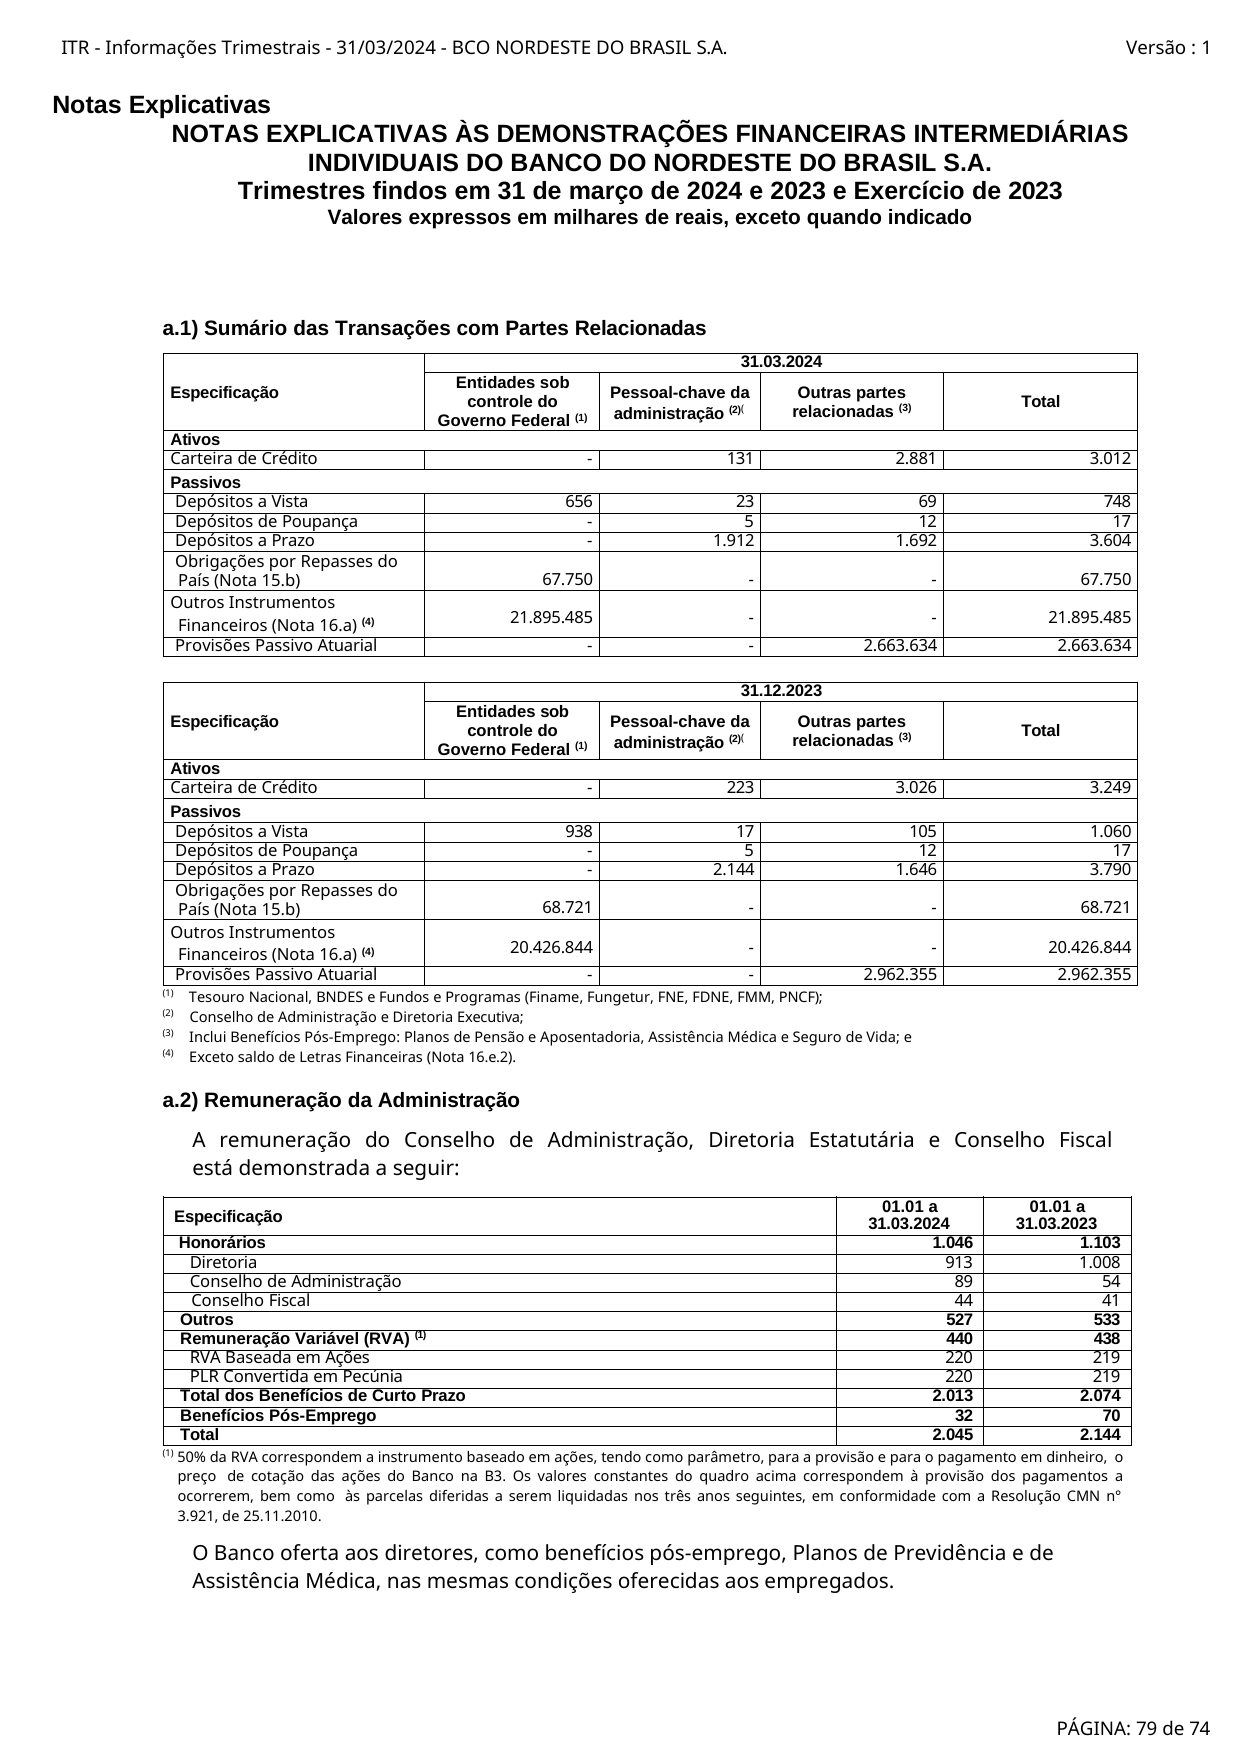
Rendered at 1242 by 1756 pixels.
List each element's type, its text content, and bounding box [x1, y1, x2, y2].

table_cell 131 [600, 451, 760, 469]
table_cell Depósitos de Poupança [164, 843, 424, 861]
table_cell - [425, 843, 599, 861]
table_cell 89 [837, 1274, 983, 1292]
list Sumário das Transações com Partes Relacionadas [162, 316, 1164, 340]
table_cell 67.750 [944, 552, 1137, 590]
table_cell 21.895.485 [425, 591, 599, 637]
table_cell Entidades sob controle do Governo Federal (1) [425, 702, 599, 759]
table_cell Outros Instrumentos Financeiros (Nota 16.a) (4) [164, 591, 424, 637]
table_cell Total [164, 1427, 836, 1445]
table_cell 3.026 [761, 780, 943, 798]
table_cell - [761, 552, 943, 590]
table_cell 3.604 [944, 533, 1137, 551]
table_cell 20.426.844 [425, 920, 599, 966]
table_cell 32 [837, 1408, 983, 1426]
table_cell 3.012 [944, 451, 1137, 469]
table_cell 2.962.355 [944, 967, 1137, 985]
table_cell Depósitos a Prazo [164, 862, 424, 880]
table_cell 5 [600, 843, 760, 861]
table_cell Outras partes relacionadas (3) [761, 373, 943, 430]
table_cell 68.721 [425, 881, 599, 919]
table_cell 938 [425, 823, 599, 842]
table_header 31.12.2023 [425, 683, 1137, 701]
table_cell Total dos Benefícios de Curto Prazo [164, 1389, 836, 1407]
table_cell Depósitos a Prazo [164, 533, 424, 551]
table_cell Total [944, 702, 1137, 759]
table_cell 533 [984, 1312, 1131, 1330]
table_cell Depósitos de Poupança [164, 514, 424, 532]
table_cell Obrigações por Repasses do País (Nota 15.b) [164, 881, 424, 919]
table_cell Carteira de Crédito [164, 780, 424, 798]
table_header 01.01 a 31.03.2023 [984, 1198, 1131, 1234]
table_cell - [600, 591, 760, 637]
table_cell Benefícios Pós-Emprego [164, 1408, 836, 1426]
table_cell - [425, 967, 599, 985]
text (1) 50% da RVA correspondem a instrumento baseado em ações, tendo como parâmetro, para a provisão e para o pagamento em dinheiro, o preço de cotação das ações do Banco na B3. Os valores constantes do quadro acima correspondem à provisão dos pagamentos a ocorrerem, bem como às parcelas diferidas a serem liquidadas nos três anos seguintes, em conformidade com a Resolução CMN n° 3.921, de 25.11.2010. [162, 1446, 1123, 1526]
table_cell 2.074 [984, 1389, 1131, 1407]
table_cell - [425, 514, 599, 532]
table_cell 20.426.844 [944, 920, 1137, 966]
table_cell 69 [761, 494, 943, 512]
table_header 31.03.2024 [425, 354, 1137, 372]
table_cell 2.013 [837, 1389, 983, 1407]
table_cell Carteira de Crédito [164, 451, 424, 469]
table_cell PLR Convertida em Pecúnia [164, 1370, 836, 1388]
table_cell 2.144 [984, 1427, 1131, 1445]
table_header 01.01 a 31.03.2024 [837, 1198, 983, 1234]
table_cell - [600, 967, 760, 985]
table_header Especificação [164, 354, 424, 430]
table_cell RVA Baseada em Ações [164, 1351, 836, 1369]
table_cell 438 [984, 1331, 1131, 1349]
table_cell 1.103 [984, 1236, 1131, 1254]
table_cell 1.046 [837, 1236, 983, 1254]
table_cell Passivos [164, 470, 1137, 493]
table_cell 223 [600, 780, 760, 798]
table_cell Entidades sob controle do Governo Federal (1) [425, 373, 599, 430]
table_cell - [425, 780, 599, 798]
table_cell Conselho de Administração [164, 1274, 836, 1292]
table_cell 219 [984, 1370, 1131, 1388]
text A remuneração do Conselho de Administração, Diretoria Estatutária e Conselho Fiscal está demonstrada a seguir: [192, 1125, 1164, 1182]
text (4) Exceto saldo de Letras Financeiras (Nota 16.e.2). [162, 1046, 1164, 1066]
table_cell 68.721 [944, 881, 1137, 919]
table_cell 1.060 [944, 823, 1137, 842]
table_cell - [425, 638, 599, 656]
table_cell Total [944, 373, 1137, 430]
table_cell Provisões Passivo Atuarial [164, 967, 424, 985]
table_cell - [425, 533, 599, 551]
table_cell 656 [425, 494, 599, 512]
list Remuneração da Administração [162, 1088, 1164, 1112]
table_cell 12 [761, 843, 943, 861]
table_cell - [425, 862, 599, 880]
table_cell Passivos [164, 799, 1137, 822]
table_cell 1.692 [761, 533, 943, 551]
table_cell 12 [761, 514, 943, 532]
table_cell - [600, 881, 760, 919]
table_cell Provisões Passivo Atuarial [164, 638, 424, 656]
table_cell Remuneração Variável (RVA) (1) [164, 1331, 836, 1349]
table_cell Conselho Fiscal [164, 1293, 836, 1311]
table_cell Ativos [164, 431, 1137, 450]
table_cell Outras partes relacionadas (3) [761, 702, 943, 759]
table_cell 3.249 [944, 780, 1137, 798]
table_cell 220 [837, 1351, 983, 1369]
table_cell 44 [837, 1293, 983, 1311]
table_cell - [600, 552, 760, 590]
table_cell 41 [984, 1293, 1131, 1311]
text (1) Tesouro Nacional, BNDES e Fundos e Programas (Finame, Fungetur, FNE, FDNE, FMM, PNCF); [162, 987, 1164, 1007]
table_cell 219 [984, 1351, 1131, 1369]
text O Banco oferta aos diretores, como benefícios pós-emprego, Planos de Previdência e de Assistência Médica, nas mesmas condições oferecidas aos empregados. [192, 1538, 1164, 1595]
table_cell 17 [944, 514, 1137, 532]
table_cell Outros Instrumentos Financeiros (Nota 16.a) (4) [164, 920, 424, 966]
table_cell 527 [837, 1312, 983, 1330]
table_cell Diretoria [164, 1255, 836, 1273]
table_cell 2.045 [837, 1427, 983, 1445]
table_cell Pessoal-chave da administração (2)( [600, 373, 760, 430]
table_cell Pessoal-chave da administração (2)( [600, 702, 760, 759]
table_cell Depósitos a Vista [164, 494, 424, 512]
table_cell - [425, 451, 599, 469]
table_cell 2.663.634 [944, 638, 1137, 656]
table_cell Ativos [164, 760, 1137, 778]
table_cell 220 [837, 1370, 983, 1388]
table_cell 2.663.634 [761, 638, 943, 656]
table_cell 5 [600, 514, 760, 532]
table_cell 105 [761, 823, 943, 842]
table_cell 17 [600, 823, 760, 842]
table_cell 70 [984, 1408, 1131, 1426]
table_cell 21.895.485 [944, 591, 1137, 637]
table_cell - [761, 920, 943, 966]
table_cell 913 [837, 1255, 983, 1273]
table_cell 1.912 [600, 533, 760, 551]
table_cell 1.008 [984, 1255, 1131, 1273]
text (2) Conselho de Administração e Diretoria Executiva; [162, 1007, 1164, 1027]
text (3) Inclui Benefícios Pós-Emprego: Planos de Pensão e Aposentadoria, Assistência Médica e Seguro de Vida; e [162, 1027, 1164, 1046]
table_cell 54 [984, 1274, 1131, 1292]
table_header Especificação [164, 683, 424, 759]
table_cell Obrigações por Repasses do País (Nota 15.b) [164, 552, 424, 590]
table_cell 23 [600, 494, 760, 512]
table_cell - [600, 920, 760, 966]
table_cell 67.750 [425, 552, 599, 590]
table_cell Honorários [164, 1236, 836, 1254]
table_cell 2.962.355 [761, 967, 943, 985]
table_header Especificação [164, 1198, 836, 1234]
table_cell 1.646 [761, 862, 943, 880]
table_cell 17 [944, 843, 1137, 861]
table_cell Depósitos a Vista [164, 823, 424, 842]
table_cell - [761, 881, 943, 919]
table_cell 440 [837, 1331, 983, 1349]
table_cell - [600, 638, 760, 656]
table_cell 748 [944, 494, 1137, 512]
table_cell 3.790 [944, 862, 1137, 880]
table_cell - [761, 591, 943, 637]
table_cell 2.144 [600, 862, 760, 880]
table_cell Outros [164, 1312, 836, 1330]
table_cell 2.881 [761, 451, 943, 469]
